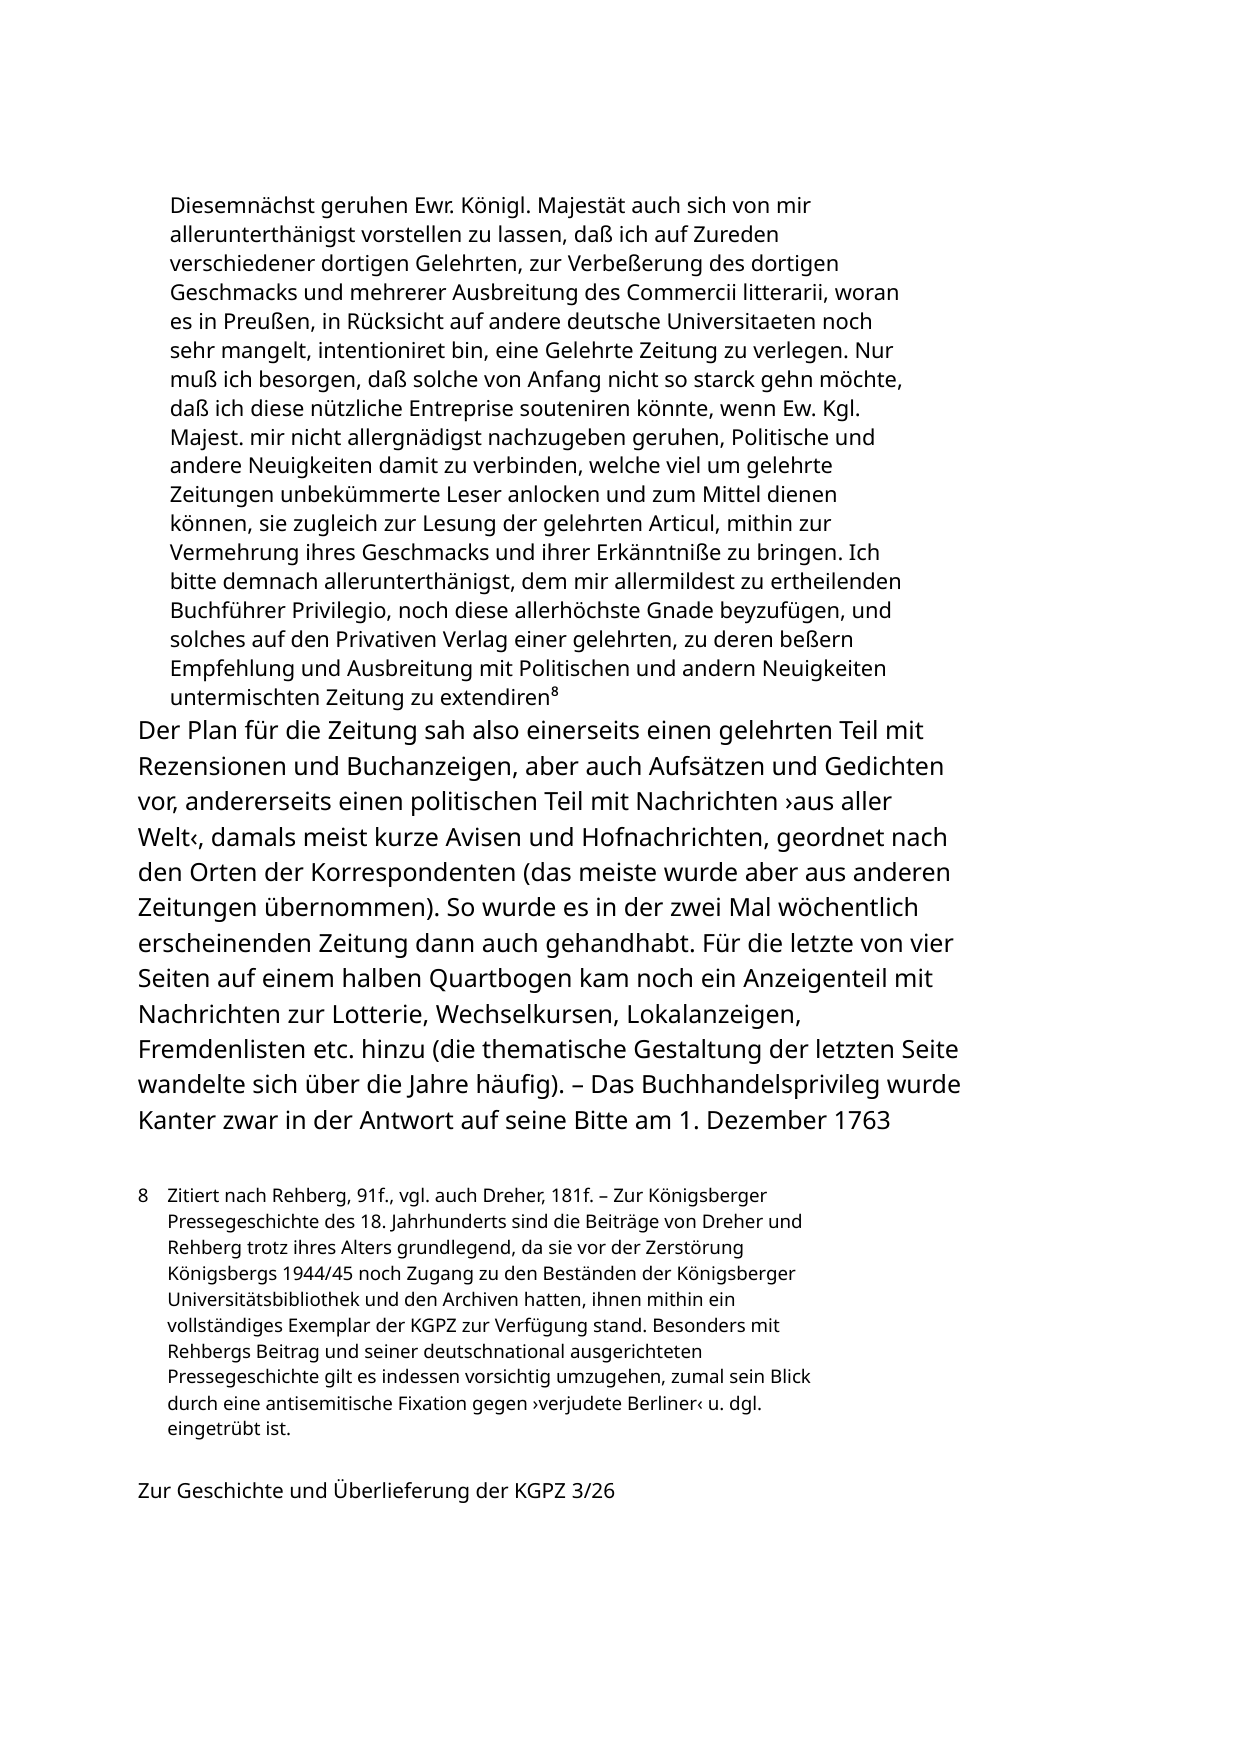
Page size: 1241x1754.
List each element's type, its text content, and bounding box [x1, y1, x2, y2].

text Der Plan für die Zeitung sah also einerseits einen gelehrten Teil mit Rezensionen und Buchanzeigen, aber auch Aufsätzen und Gedichten vor, andererseits einen politischen Teil mit Nachrichten ›aus aller Welt‹, damals meist kurze Avisen und Hofnachrichten, geordnet nach den Orten der Korrespondenten (das meiste wurde aber aus anderen Zeitungen übernommen). So wurde es in der zwei Mal wöchentlich erscheinenden Zeitung dann auch gehandhabt. Für die letzte von vier Seiten auf einem halben Quartbogen kam noch ein Anzeigenteil mit Nachrichten zur Lotterie, Wechselkursen, Lokalanzeigen, Fremdenlisten etc. hinzu (die thematische Gestaltung der letzten Seite wandelte sich über die Jahre häufig). – Das Buchhandelsprivileg wurde Kanter zwar in der Antwort auf seine Bitte am 1. Dezember 1763 [138, 711, 964, 1136]
text Diesemnächst geruhen Ewr. Königl. Majestät auch sich von mir allerunterthänigst vorstellen zu lassen, daß ich auf Zureden verschiedener dortigen Gelehrten, zur Verbeßerung des dortigen Geschmacks und mehrerer Ausbreitung des Commercii litterarii, woran es in Preußen, in Rücksicht auf andere deutsche Universitaeten noch sehr mangelt, intentioniret bin, eine Gelehrte Zeitung zu verlegen. Nur muß ich besorgen, daß solche von Anfang nicht so starck gehn möchte, daß ich diese nützliche Entreprise souteniren könnte, wenn Ew. Kgl. Majest. mir nicht allergnädigst nachzugeben geruhen, Politische und andere Neuigkeiten damit zu verbinden, welche viel um gelehrte Zeitungen unbekümmerte Leser anlocken und zum Mittel dienen können, sie zugleich zur Lesung der gelehrten Articul, mithin zur Vermehrung ihres Geschmacks und ihrer Erkänntniße zu bringen. Ich bitte demnach allerunterthänigst, dem mir allermildest zu ertheilenden Buchführer Privilegio, noch diese allerhöchste Gnade beyzufügen, und solches auf den Privativen Verlag einer gelehrten, zu deren beßern Empfehlung und Ausbreitung mit Politischen und andern Neuigkeiten untermischten Zeitung zu extendiren [169, 190, 905, 711]
text Zitiert nach Rehberg, 91f., vgl. auch Dreher, 181f. – Zur Königsberger Pressegeschichte des 18. Jahrhunderts sind die Beiträge von Dreher und Rehberg trotz ihres Alters grundlegend, da sie vor der Zerstörung Königsbergs 1944/45 noch Zugang zu den Beständen der Königsberger Universitätsbibliothek und den Archiven hatten, ihnen mithin ein vollständiges Exemplar der KGPZ zur Verfügung stand. Besonders mit Rehbergs Beitrag und seiner deutschnational ausgerichteten Pressegeschichte gilt es indessen vorsichtig umzugehen, zumal sein Blick durch eine antisemitische Fixation gegen ›verjudete Berliner‹ u. dgl. eingetrübt ist. [138, 1182, 846, 1441]
